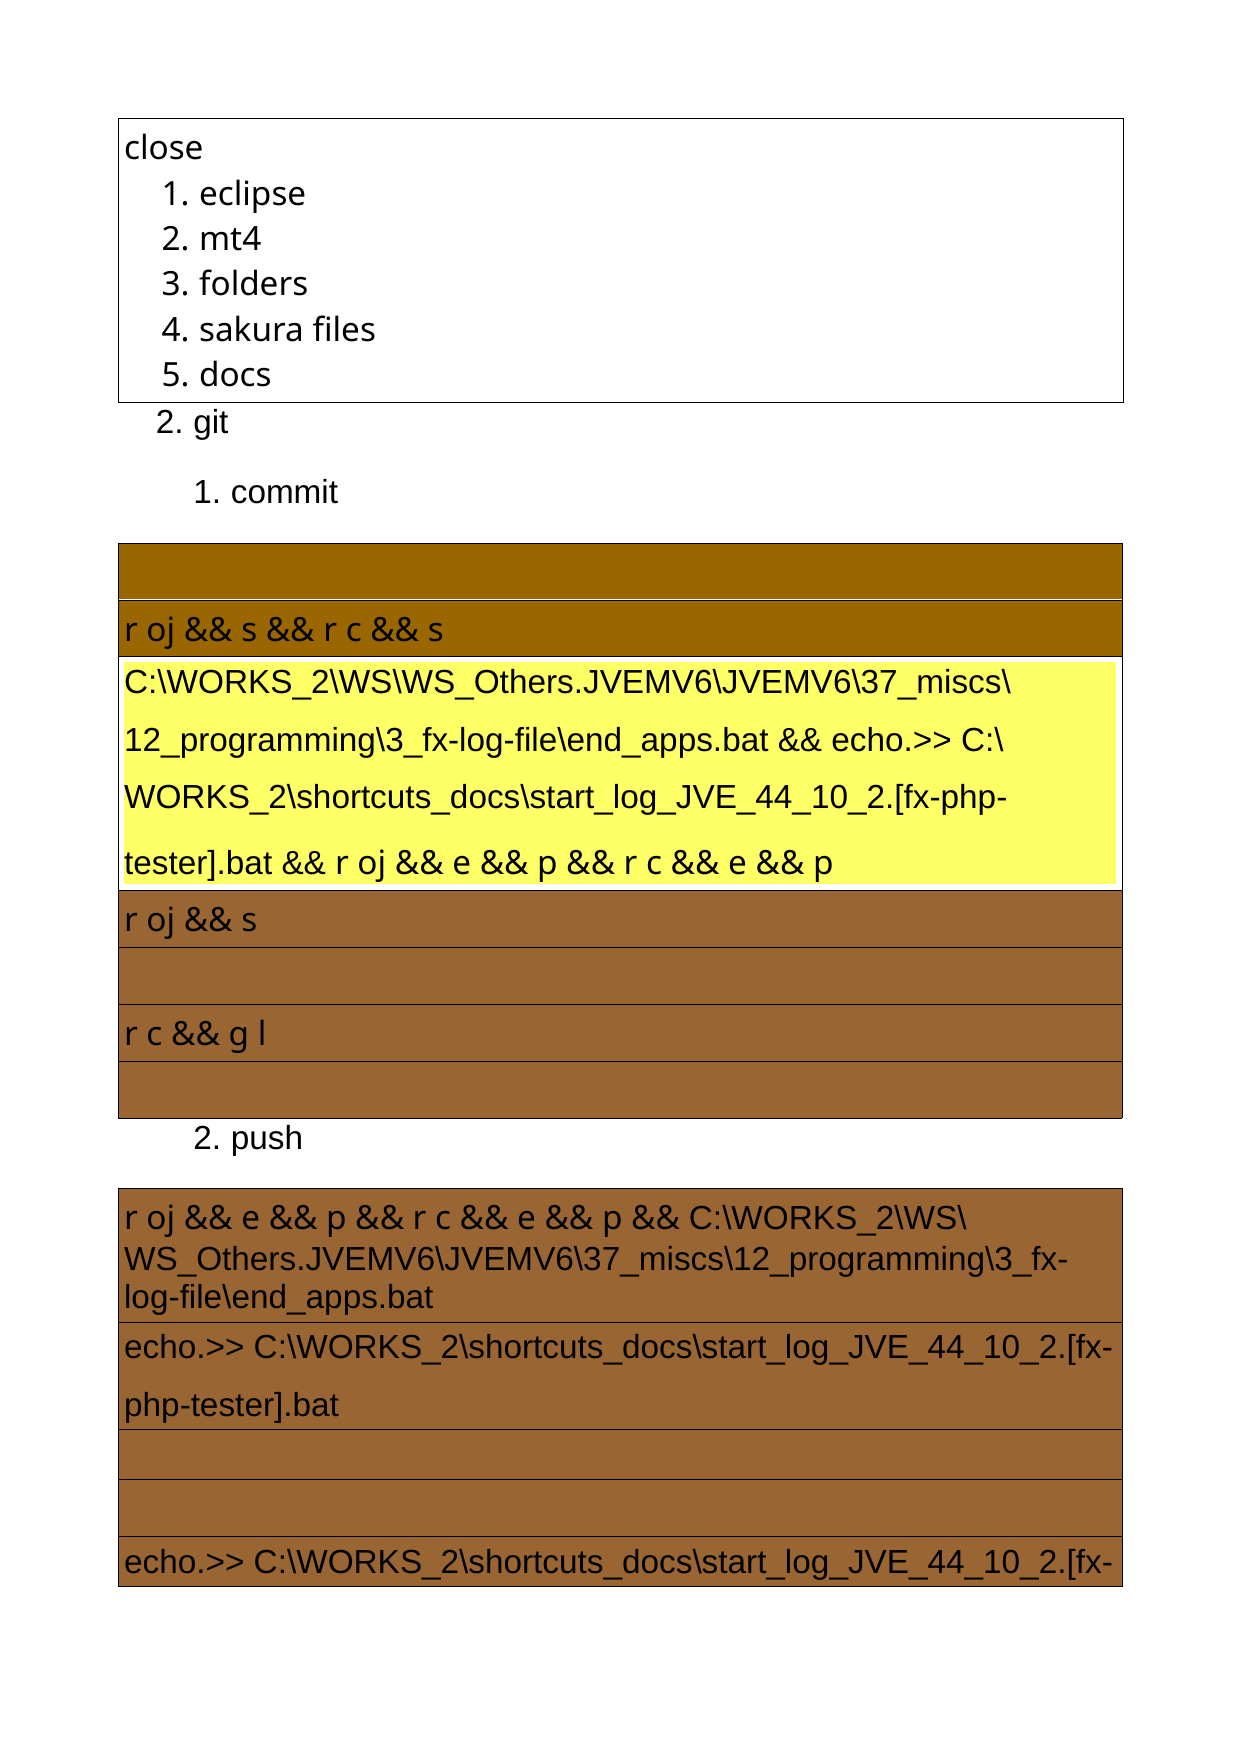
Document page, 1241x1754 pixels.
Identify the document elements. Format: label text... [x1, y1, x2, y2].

list commit [193, 472, 1122, 511]
table_cell echo.>> C:\WORKS_2\shortcuts_docs\start_log_JVE_44_10_2.[fx-php-tester].bat [119, 1323, 1122, 1429]
table_cell close eclipse mt4 folders sakura files docs [119, 119, 1123, 402]
table_cell [119, 948, 1122, 1004]
table_cell [119, 1430, 1122, 1479]
table_cell [119, 1062, 1122, 1118]
table_cell C:\WORKS_2\WS\WS_Others.JVEMV6\JVEMV6\37_miscs\12_programming\3_fx-log-file\end_apps.bat && echo.>> C:\WORKS_2\shortcuts_docs\start_log_JVE_44_10_2.[fx-php-tester].bat && r oj && e && p && r c && e && p [119, 657, 1122, 890]
table_header r oj && e && p && r c && e && p && C:\WORKS_2\WS\WS_Others.JVEMV6\JVEMV6\37_miscs\12_programming\3_fx-log-file\end_apps.bat [119, 1189, 1122, 1322]
list push [193, 1119, 1122, 1156]
list git [156, 403, 1122, 441]
table_cell r oj && s [119, 891, 1122, 947]
table_cell r oj && s && r c && s [119, 601, 1122, 656]
table_header [119, 544, 1122, 599]
table_cell echo.>> C:\WORKS_2\shortcuts_docs\start_log_JVE_44_10_2.[fx- [119, 1537, 1122, 1586]
table_cell [119, 1480, 1122, 1536]
table_cell r c && g l [119, 1005, 1122, 1061]
